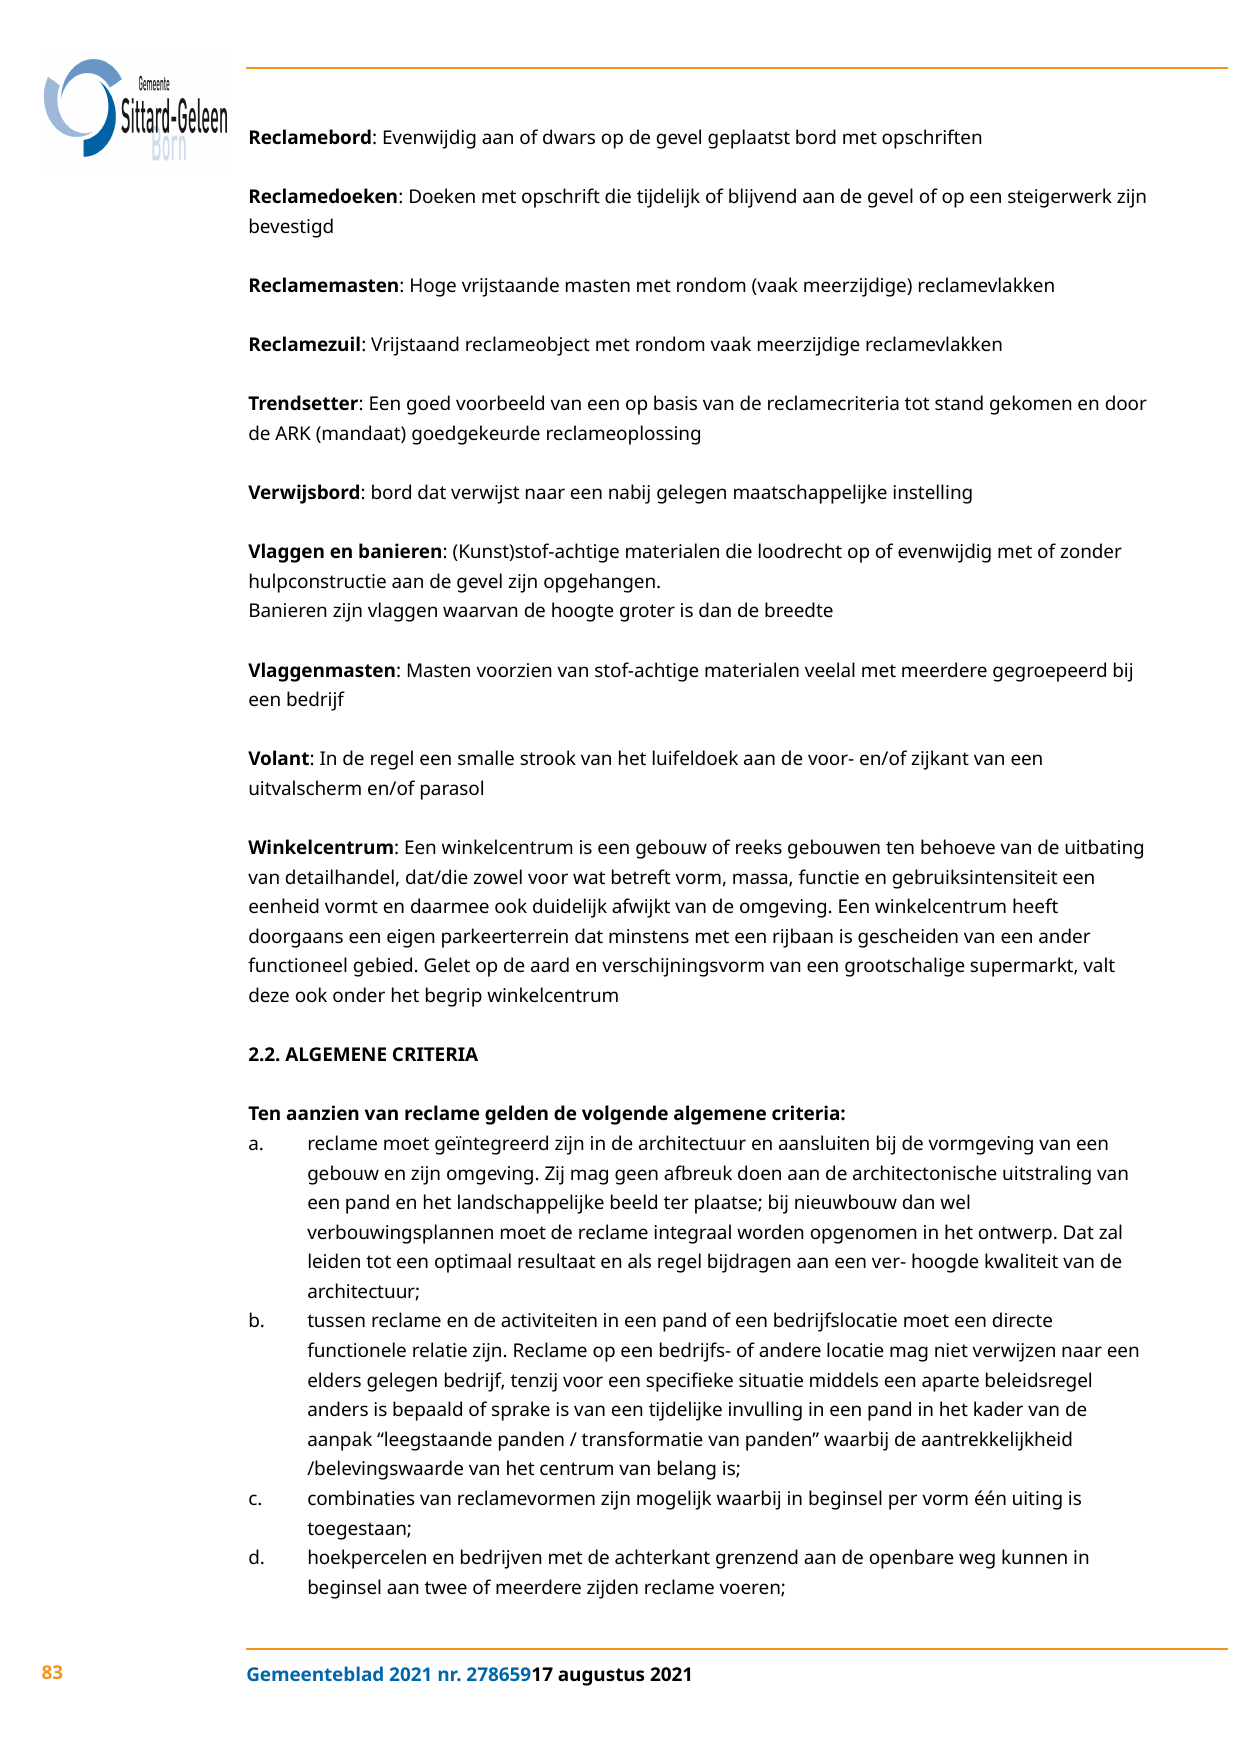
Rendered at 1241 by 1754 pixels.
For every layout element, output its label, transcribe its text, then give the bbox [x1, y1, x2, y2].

text Vlaggen en banieren: (Kunst)stof-achtige materialen die loodrecht op of evenwijdig met of zonder hulpconstructie aan de gevel zijn opgehangen. [248, 538, 1152, 594]
list reclame moet geïntegreerd zijn in de architectuur en aansluiten bij de vormgeving van een gebouw en zijn omgeving. Zij mag geen afbreuk doen aan de architectonische uitstraling van een pand en het landschappelijke beeld ter plaatse; bij nieuwbouw dan wel verbouwingsplannen moet de reclame integraal worden opgenomen in het ontwerp. Dat zal leiden tot een optimaal resultaat en als regel bijdragen aan een ver- hoogde kwaliteit van de architectuur; [248, 1130, 1152, 1304]
text Vlaggenmasten: Masten voorzien van stof-achtige materialen veelal met meerdere gegroepeerd bij een bedrijf [248, 657, 1152, 712]
text Volant: In de regel een smalle strook van het luifeldoek aan de voor- en/of zijkant van een uitvalscherm en/of parasol [248, 746, 1152, 801]
text Trendsetter: Een goed voorbeeld van een op basis van de reclamecriteria tot stand gekomen en door de ARK (mandaat) goedgekeurde reclameoplossing [248, 391, 1152, 446]
text Winkelcentrum: Een winkelcentrum is een gebouw of reeks gebouwen ten behoeve van de uitbating van detailhandel, dat/die zowel voor wat betreft vorm, massa, functie en gebruiksintensiteit een eenheid vormt en daarmee ook duidelijk afwijkt van de omgeving. Een winkelcentrum heeft doorgaans een eigen parkeerterrein dat minstens met een rijbaan is gescheiden van een ander functioneel gebied. Gelet op de aard en verschijningsvorm van een grootschalige supermarkt, valt deze ook onder het begrip winkelcentrum [248, 834, 1152, 1008]
list tussen reclame en de activiteiten in een pand of een bedrijfslocatie moet een directe functionele relatie zijn. Reclame op een bedrijfs- of andere locatie mag niet verwijzen naar een elders gelegen bedrijf, tenzij voor een specifieke situatie middels een aparte beleidsregel anders is bepaald of sprake is van een tijdelijke invulling in een pand in het kader van de aanpak “leegstaande panden / transformatie van panden” waarbij de aantrekkelijkheid /belevingswaarde van het centrum van belang is; [248, 1308, 1152, 1481]
picture [41, 47, 231, 172]
list combinaties van reclamevormen zijn mogelijk waarbij in beginsel per vorm één uiting is toegestaan; [248, 1485, 1152, 1541]
text Reclamebord: Evenwijdig aan of dwars op de gevel geplaatst bord met opschriften [248, 124, 1152, 150]
list hoekpercelen en bedrijven met de achterkant grenzend aan de openbare weg kunnen in beginsel aan twee of meerdere zijden reclame voeren; [248, 1544, 1152, 1600]
text Reclamemasten: Hoge vrijstaande masten met rondom (vaak meerzijdige) reclamevlakken [248, 272, 1152, 298]
text Reclamezuil: Vrijstaand reclameobject met rondom vaak meerzijdige reclamevlakken [248, 331, 1152, 357]
text Verwijsbord: bord dat verwijst naar een nabij gelegen maatschappelijke instelling [248, 479, 1152, 505]
text Ten aanzien van reclame gelden de volgende algemene criteria: [248, 1101, 1152, 1126]
text Reclamedoeken: Doeken met opschrift die tijdelijk of blijvend aan de gevel of op een steigerwerk zijn bevestigd [248, 183, 1152, 239]
text 2.2. ALGEMENE CRITERIA [248, 1041, 1152, 1067]
text Banieren zijn vlaggen waarvan de hoogte groter is dan de breedte [248, 598, 1152, 623]
